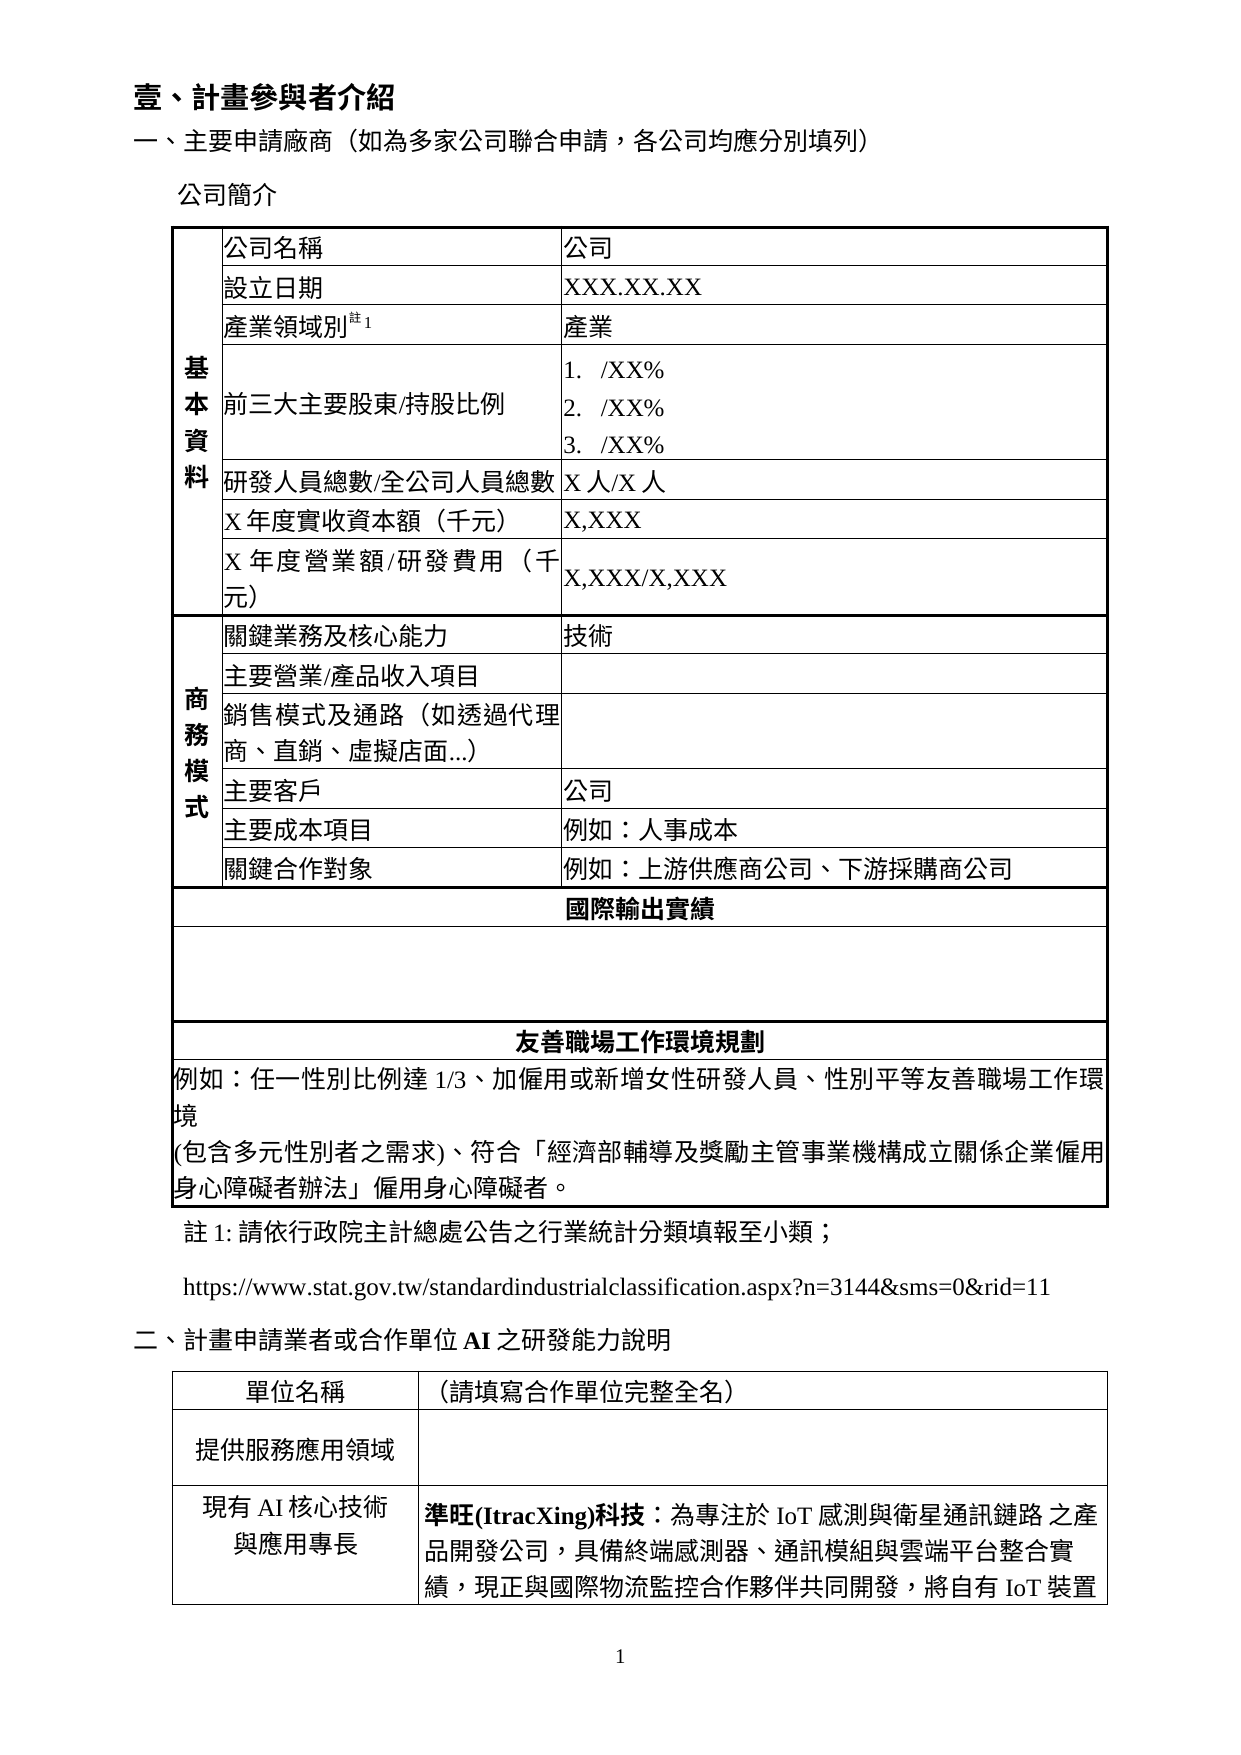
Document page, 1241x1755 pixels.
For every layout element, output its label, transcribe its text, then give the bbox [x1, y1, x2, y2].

table_cell 前三大主要股東/持股比例 [223, 345, 561, 459]
table_cell 產業 [562, 305, 1106, 344]
table_cell 設立日期 [223, 266, 561, 304]
table_cell X年度實收資本額（千元） [223, 500, 561, 538]
table_header 公司 [562, 229, 1106, 265]
subtitle 公司簡介 [177, 171, 1107, 213]
table_header （請填寫合作單位完整全名） [419, 1372, 1107, 1409]
table_cell X人/X人 [562, 460, 1106, 499]
table_cell 國際輸出實績 [174, 889, 1106, 926]
table_cell /XX% /XX% /XX% [562, 345, 1106, 459]
table_cell [562, 654, 1106, 692]
table_cell [174, 927, 1106, 1019]
table_cell X,XXX [562, 500, 1106, 538]
table_cell [562, 694, 1106, 768]
table_cell 關鍵合作對象 [223, 848, 561, 886]
subtitle 一、主要申請廠商（如為多家公司聯合申請，各公司均應分別填列） [133, 117, 1107, 159]
table_cell 公司 [562, 769, 1106, 807]
text 壹、計畫參與者介紹 [133, 75, 1107, 117]
table_cell 主要營業/產品收入項目 [223, 654, 561, 692]
table_cell 友善職場工作環境規劃 [174, 1023, 1106, 1059]
table_cell 例如：上游供應商公司、下游採購商公司 [562, 848, 1106, 886]
table_header 單位名稱 [173, 1372, 418, 1409]
table_header 公司名稱 [223, 229, 561, 265]
table_cell 銷售模式及通路（如透過代理商、直銷、虛擬店面...） [223, 694, 561, 768]
table_cell 商務模式 [174, 617, 222, 886]
table_cell 現有AI核心技術 與應用專長 [173, 1486, 418, 1604]
text 註1: 請依行政院主計總處公告之行業統計分類填報至小類； [183, 1208, 1107, 1250]
table_cell 產業領域別註1 [223, 305, 561, 344]
table_cell 例如：任一性別比例達1/3、加僱用或新增女性研發人員、性別平等友善職場工作環境 (包含多元性別者之需求)、符合「經濟部輔導及獎勵主管事業機構成立關係企業僱用身心障礙者辦法」僱用身心障礙者。 [174, 1060, 1106, 1205]
table_header 基本資料 [174, 229, 222, 614]
table_cell 研發人員總數/全公司人員總數 [223, 460, 561, 499]
table_cell XXX.XX.XX [562, 266, 1106, 304]
table_cell X,XXX/X,XXX [562, 539, 1106, 614]
table_cell 主要客戶 [223, 769, 561, 807]
table_cell 提供服務應用領域 [173, 1410, 418, 1485]
table_cell 技術 [562, 617, 1106, 653]
table_cell X年度營業額/研發費用（千元） [223, 539, 561, 614]
table_cell [419, 1410, 1107, 1485]
subtitle 二、計畫申請業者或合作單位AI之研發能力說明 [133, 1316, 1107, 1358]
text https://www.stat.gov.tw/standardindustrialclassification.aspx?n=3144&sms=0&rid=11 [183, 1262, 1107, 1304]
table_cell 關鍵業務及核心能力 [223, 617, 561, 653]
table_cell 主要成本項目 [223, 809, 561, 847]
table_cell 準旺(ItracXing)科技：為專注於 IoT 感測與衛星通訊鏈路 之產品開發公司，具備終端感測器、通訊模組與雲端平台整合實績，現正與國際物流監控合作夥伴共同開發，將自有 IoT 裝置 [419, 1486, 1107, 1604]
table_cell 例如：人事成本 [562, 809, 1106, 847]
